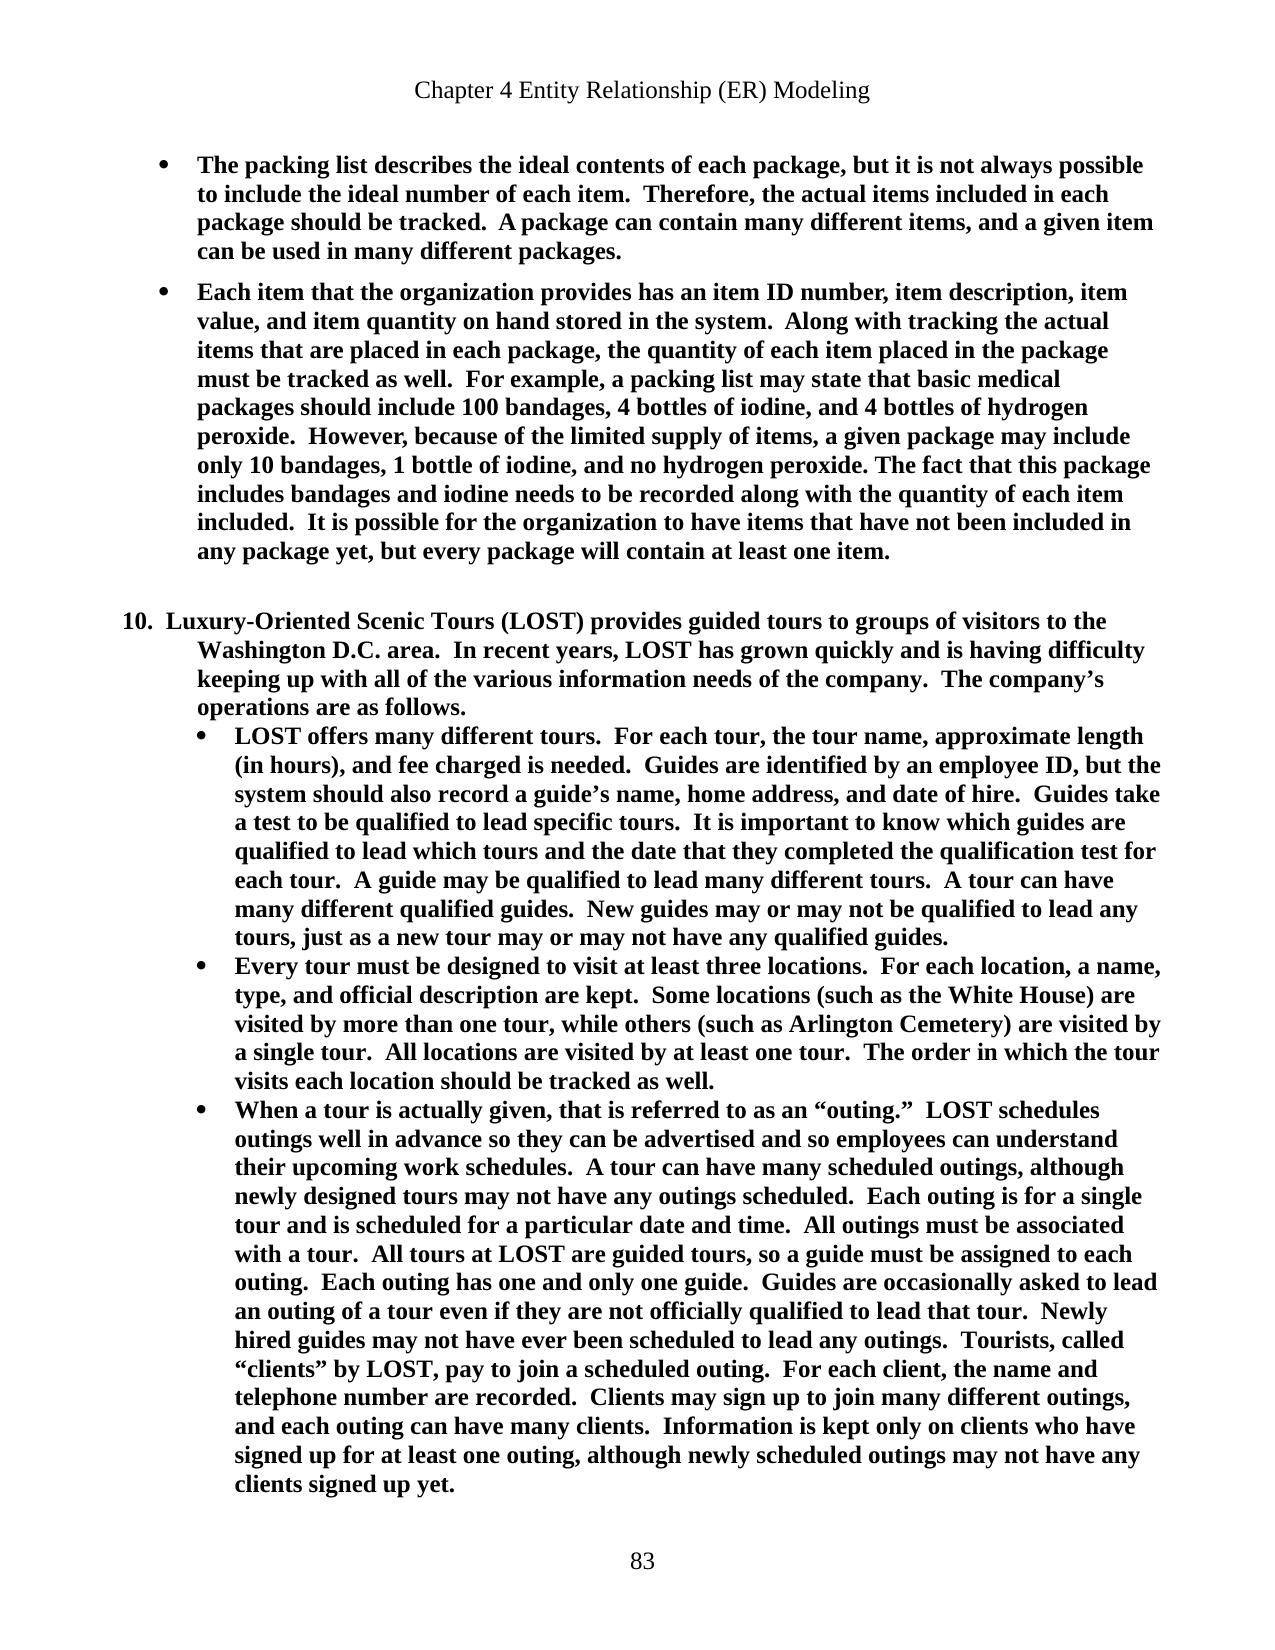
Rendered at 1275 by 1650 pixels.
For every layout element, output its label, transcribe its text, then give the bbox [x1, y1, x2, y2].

list LOST offers many different tours. For each tour, the tour name, approximate length (in hours), and fee charged is needed. Guides are identified by an employee ID, but the system should also record a guide’s name, home address, and date of hire. Guides take a test to be qualified to lead specific tours. It is important to know which guides are qualified to lead which tours and the date that they completed the qualification test for each tour. A guide may be qualified to lead many different tours. A tour can have many different qualified guides. New guides may or may not be qualified to lead any tours, just as a new tour may or may not have any qualified guides. [197, 721, 1162, 951]
list When a tour is actually given, that is referred to as an “outing.” LOST schedules outings well in advance so they can be advertised and so employees can understand their upcoming work schedules. A tour can have many scheduled outings, although newly designed tours may not have any outings scheduled. Each outing is for a single tour and is scheduled for a particular date and time. All outings must be associated with a tour. All tours at LOST are guided tours, so a guide must be assigned to each outing. Each outing has one and only one guide. Guides are occasionally asked to lead an outing of a tour even if they are not officially qualified to lead that tour. Newly hired guides may not have ever been scheduled to lead any outings. Tourists, called “clients” by LOST, pay to join a scheduled outing. For each client, the name and telephone number are recorded. Clients may sign up to join many different outings, and each outing can have many clients. Information is kept only on clients who have signed up for at least one outing, although newly scheduled outings may not have any clients signed up yet. [197, 1095, 1162, 1497]
list Every tour must be designed to visit at least three locations. For each location, a name, type, and official description are kept. Some locations (such as the White House) are visited by more than one tour, while others (such as Arlington Cemetery) are visited by a single tour. All locations are visited by at least one tour. The order in which the tour visits each location should be tracked as well. [197, 951, 1162, 1095]
list Each item that the organization provides has an item ID number, item description, item value, and item quantity on hand stored in the system. Along with tracking the actual items that are placed in each package, the quantity of each item placed in the package must be tracked as well. For example, a packing list may state that basic medical packages should include 100 bandages, 4 bottles of iodine, and 4 bottles of hydrogen peroxide. However, because of the limited supply of items, a given package may include only 10 bandages, 1 bottle of iodine, and no hydrogen peroxide. The fact that this package includes bandages and iodine needs to be recorded along with the quantity of each item included. It is possible for the organization to have items that have not been included in any package yet, but every package will contain at least one item. [159, 277, 1162, 565]
list 10. Luxury-Oriented Scenic Tours (LOST) provides guided tours to groups of visitors to the Washington D.C. area. In recent years, LOST has grown quickly and is having difficulty keeping up with all of the various information needs of the company. The company’s operations are as follows. [122, 606, 1162, 721]
list The packing list describes the ideal contents of each package, but it is not always possible to include the ideal number of each item. Therefore, the actual items included in each package should be tracked. A package can contain many different items, and a given item can be used in many different packages. [159, 150, 1162, 265]
